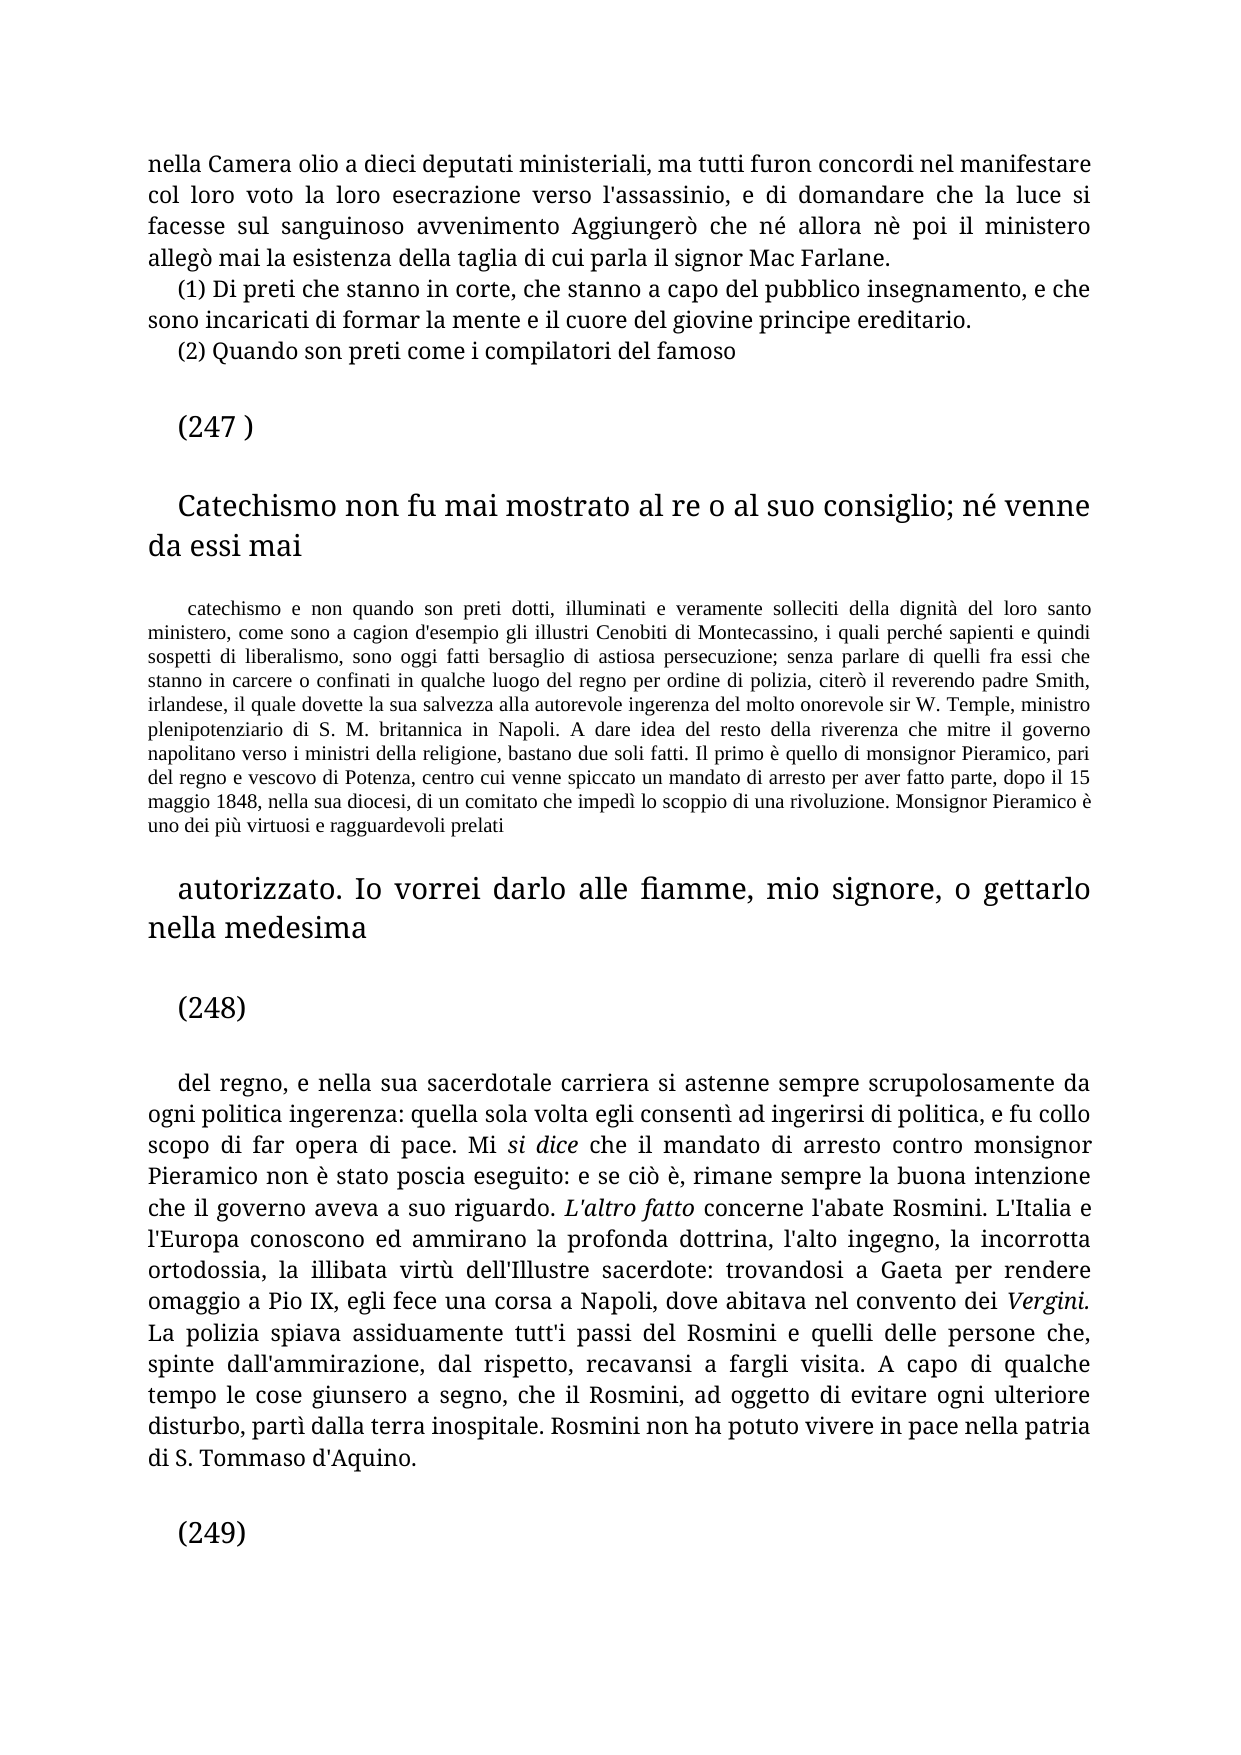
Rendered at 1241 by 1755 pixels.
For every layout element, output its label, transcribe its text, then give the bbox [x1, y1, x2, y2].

text (2) Quando son preti come i compilatori del famoso [148, 335, 1093, 366]
text (248) [148, 987, 1093, 1027]
text catechismo e non quando son preti dotti, illuminati e veramente solleciti della dignità del loro santo ministero, come sono a cagion d'esempio gli illustri Cenobiti di Montecassino, i quali perché sapienti e quindi sospetti di liberalismo, sono oggi fatti bersaglio di astiosa persecuzione; senza parlare di quelli fra essi che stanno in carcere o confinati in qualche luogo del regno per ordine di polizia, citerò il reverendo padre Smith, irlandese, il quale dovette la sua salvezza alla autorevole ingerenza del molto onorevole sir W. Temple, ministro plenipotenziario di S. M. britannica in Napoli. A dare idea del resto della riverenza che mitre il governo napolitano verso i ministri della religione, bastano due soli fatti. Il primo è quello di monsignor Pieramico, pari del regno e vescovo di Potenza, centro cui venne spiccato un mandato di arresto per aver fatto parte, dopo il 15 maggio 1848, nella sua diocesi, di un comitato che impedì lo scoppio di una rivoluzione. Monsignor Pieramico è uno dei più virtuosi e ragguardevoli prelati [148, 596, 1093, 837]
text del regno, e nella sua sacerdotale carriera si astenne sempre scrupolosamente da ogni politica ingerenza: quella sola volta egli consentì ad ingerirsi di politica, e fu collo scopo di far opera di pace. Mi si dice che il mandato di arresto contro monsignor Pieramico non è stato poscia eseguito: e se ciò è, rimane sempre la buona intenzione che il governo aveva a suo riguardo. L'altro fatto concerne l'abate Rosmini. L'Italia e l'Europa conoscono ed ammirano la profonda dottrina, l'alto ingegno, la incorrotta ortodossia, la illibata virtù dell'Illustre sacerdote: trovandosi a Gaeta per rendere omaggio a Pio IX, egli fece una corsa a Napoli, dove abitava nel convento dei Vergini. La polizia spiava assiduamente tutt'i passi del Rosmini e quelli delle persone che, spinte dall'ammirazione, dal rispetto, recavansi a fargli visita. A capo di qualche tempo le cose giunsero a segno, che il Rosmini, ad oggetto di evitare ogni ulteriore disturbo, partì dalla terra inospitale. Rosmini non ha potuto vivere in pace nella patria di S. Tommaso d'Aquino. [148, 1066, 1093, 1473]
text autorizzato. Io vorrei darlo alle fiamme, mio signore, o gettarlo nella medesima [148, 868, 1093, 947]
text (1) Di preti che stanno in corte, che stanno a capo del pubblico insegnamento, e che sono incaricati di formar la mente e il cuore del giovine principe ereditario. [148, 273, 1093, 335]
text nella Camera olio a dieci deputati ministeriali, ma tutti furon concordi nel manifestare col loro voto la loro esecrazione verso l'assassinio, e di domandare che la luce si facesse sul sanguinoso avvenimento Aggiungerò che né allora nè poi il ministero allegò mai la esistenza della taglia di cui parla il signor Mac Farlane. [148, 148, 1093, 273]
text (247 ) [148, 406, 1093, 446]
text Catechismo non fu mai mostrato al re o al suo consiglio; né venne da essi mai [148, 486, 1093, 565]
text (249) [148, 1512, 1093, 1552]
